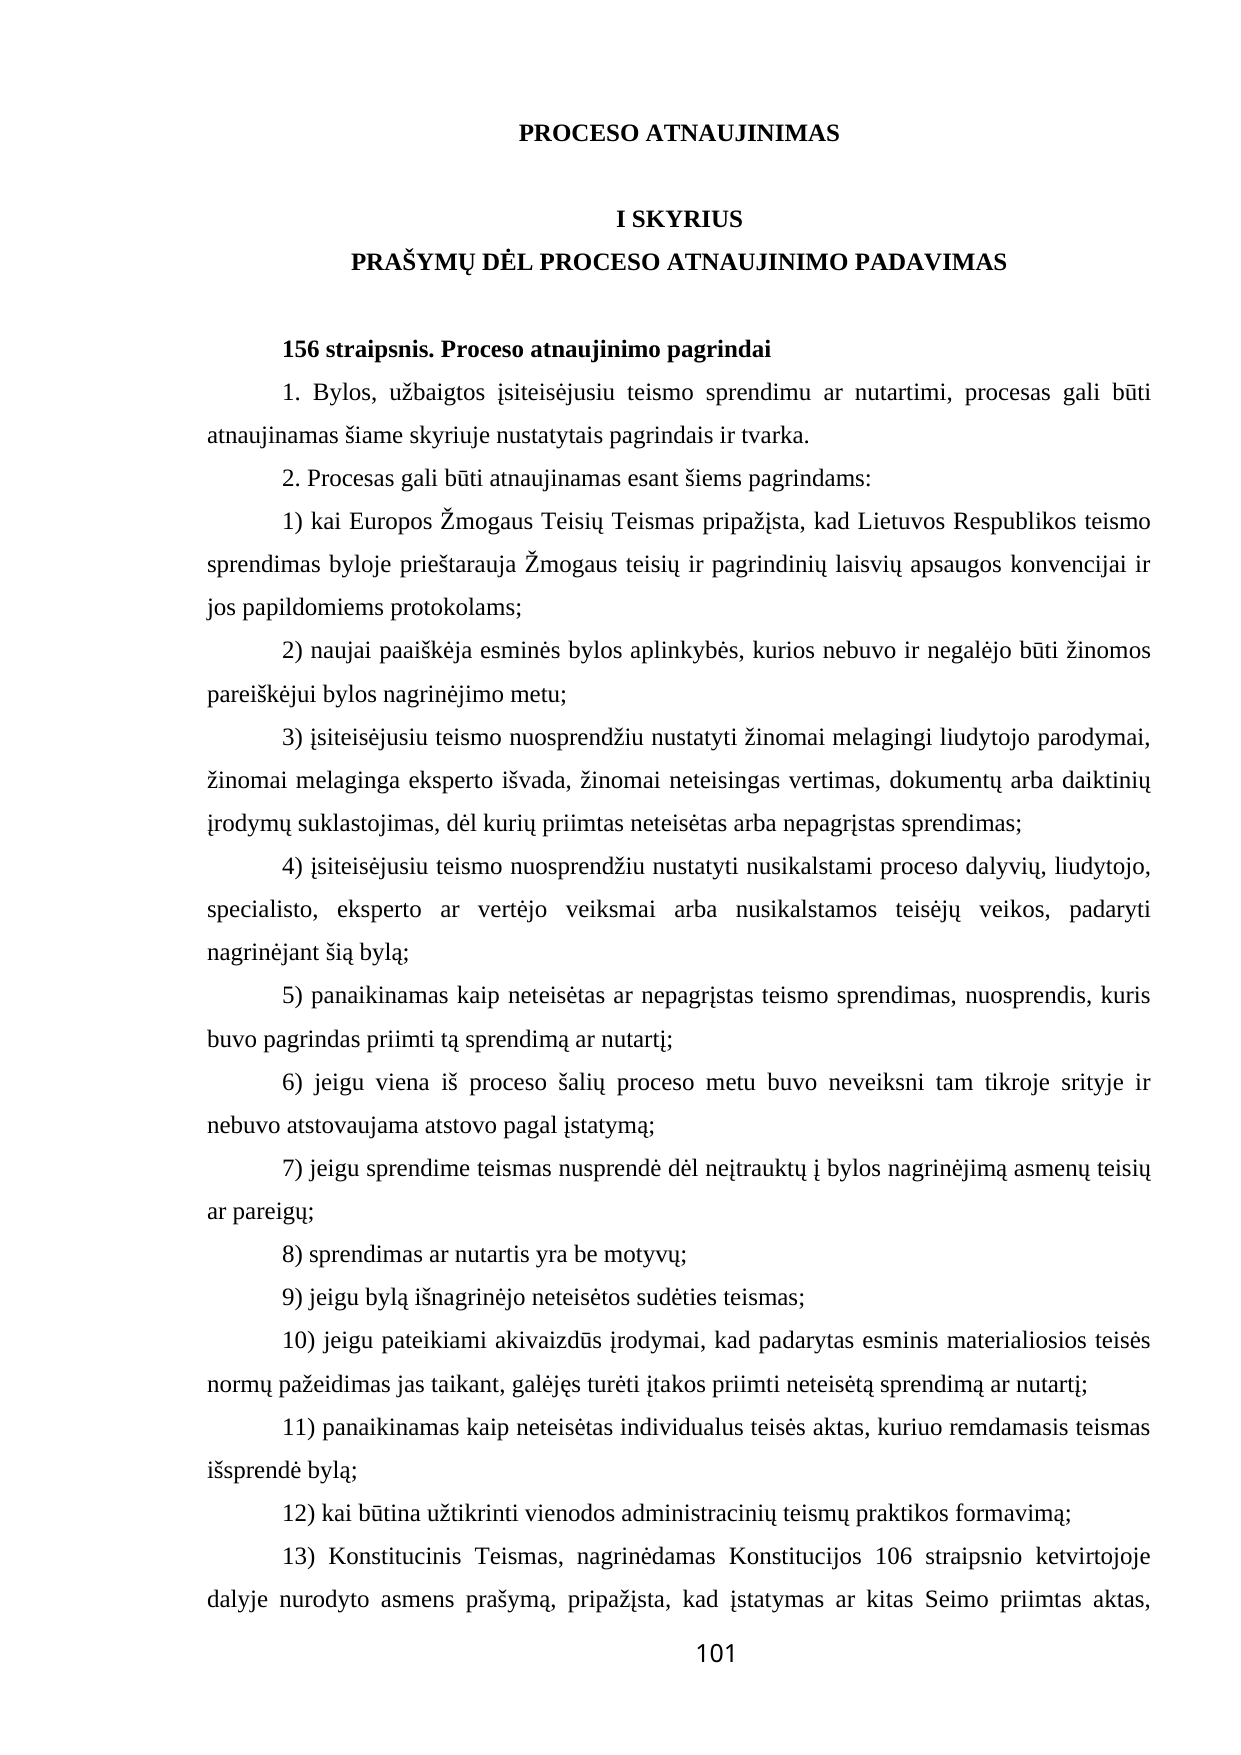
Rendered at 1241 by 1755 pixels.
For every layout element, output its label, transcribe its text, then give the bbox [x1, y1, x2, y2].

text 9) jeigu bylą išnagrinėjo neteisėtos sudėties teismas; [207, 1282, 1152, 1311]
text 7) jeigu sprendime teismas nusprendė dėl neįtrauktų į bylos nagrinėjimą asmenų teisių ar pareigų; [207, 1153, 1152, 1225]
text 3) įsiteisėjusiu teismo nuosprendžiu nustatyti žinomai melagingi liudytojo parodymai, žinomai melaginga eksperto išvada, žinomai neteisingas vertimas, dokumentų arba daiktinių įrodymų suklastojimas, dėl kurių priimtas neteisėtas arba nepagrįstas sprendimas; [207, 722, 1152, 837]
text 1. Bylos, užbaigtos įsiteisėjusiu teismo sprendimu ar nutartimi, procesas gali būti atnaujinamas šiame skyriuje nustatytais pagrindais ir tvarka. [207, 377, 1152, 449]
text 156 straipsnis. Proceso atnaujinimo pagrindai [207, 334, 1152, 362]
text 2. Procesas gali būti atnaujinamas esant šiems pagrindams: [207, 463, 1152, 492]
text 11) panaikinamas kaip neteisėtas individualus teisės aktas, kuriuo remdamasis teismas išsprendė bylą; [207, 1412, 1152, 1484]
text PRAŠYMŲ DĖL PROCESO ATNAUJINIMO PADAVIMAS [207, 247, 1152, 276]
text 6) jeigu viena iš proceso šalių proceso metu buvo neveiksni tam tikroje srityje ir nebuvo atstovaujama atstovo pagal įstatymą; [207, 1067, 1152, 1139]
text 4) įsiteisėjusiu teismo nuosprendžiu nustatyti nusikalstami proceso dalyvių, liudytojo, specialisto, eksperto ar vertėjo veiksmai arba nusikalstamos teisėjų veikos, padaryti nagrinėjant šią bylą; [207, 851, 1152, 966]
text 8) sprendimas ar nutartis yra be motyvų; [207, 1239, 1152, 1268]
text 1) kai Europos Žmogaus Teisių Teismas pripažįsta, kad Lietuvos Respublikos teismo sprendimas byloje prieštarauja Žmogaus teisių ir pagrindinių laisvių apsaugos konvencijai ir jos papildomiems protokolams; [207, 506, 1152, 621]
text 5) panaikinamas kaip neteisėtas ar nepagrįstas teismo sprendimas, nuosprendis, kuris buvo pagrindas priimti tą sprendimą ar nutartį; [207, 981, 1152, 1052]
text 2) naujai paaiškėja esminės bylos aplinkybės, kurios nebuvo ir negalėjo būti žinomos pareiškėjui bylos nagrinėjimo metu; [207, 636, 1152, 707]
text 12) kai būtina užtikrinti vienodos administracinių teismų praktikos formavimą; [207, 1498, 1152, 1527]
text PROCESO ATNAUJINIMAS [207, 118, 1152, 147]
text I SKYRIUS [207, 204, 1152, 233]
text 13) Konstitucinis Teismas, nagrinėdamas Konstitucijos 106 straipsnio ketvirtojoje dalyje nurodyto asmens prašymą, pripažįsta, kad įstatymas ar kitas Seimo priimtas aktas, [207, 1541, 1152, 1613]
text 10) jeigu pateikiami akivaizdūs įrodymai, kad padarytas esminis materialiosios teisės normų pažeidimas jas taikant, galėjęs turėti įtakos priimti neteisėtą sprendimą ar nutartį; [207, 1326, 1152, 1397]
